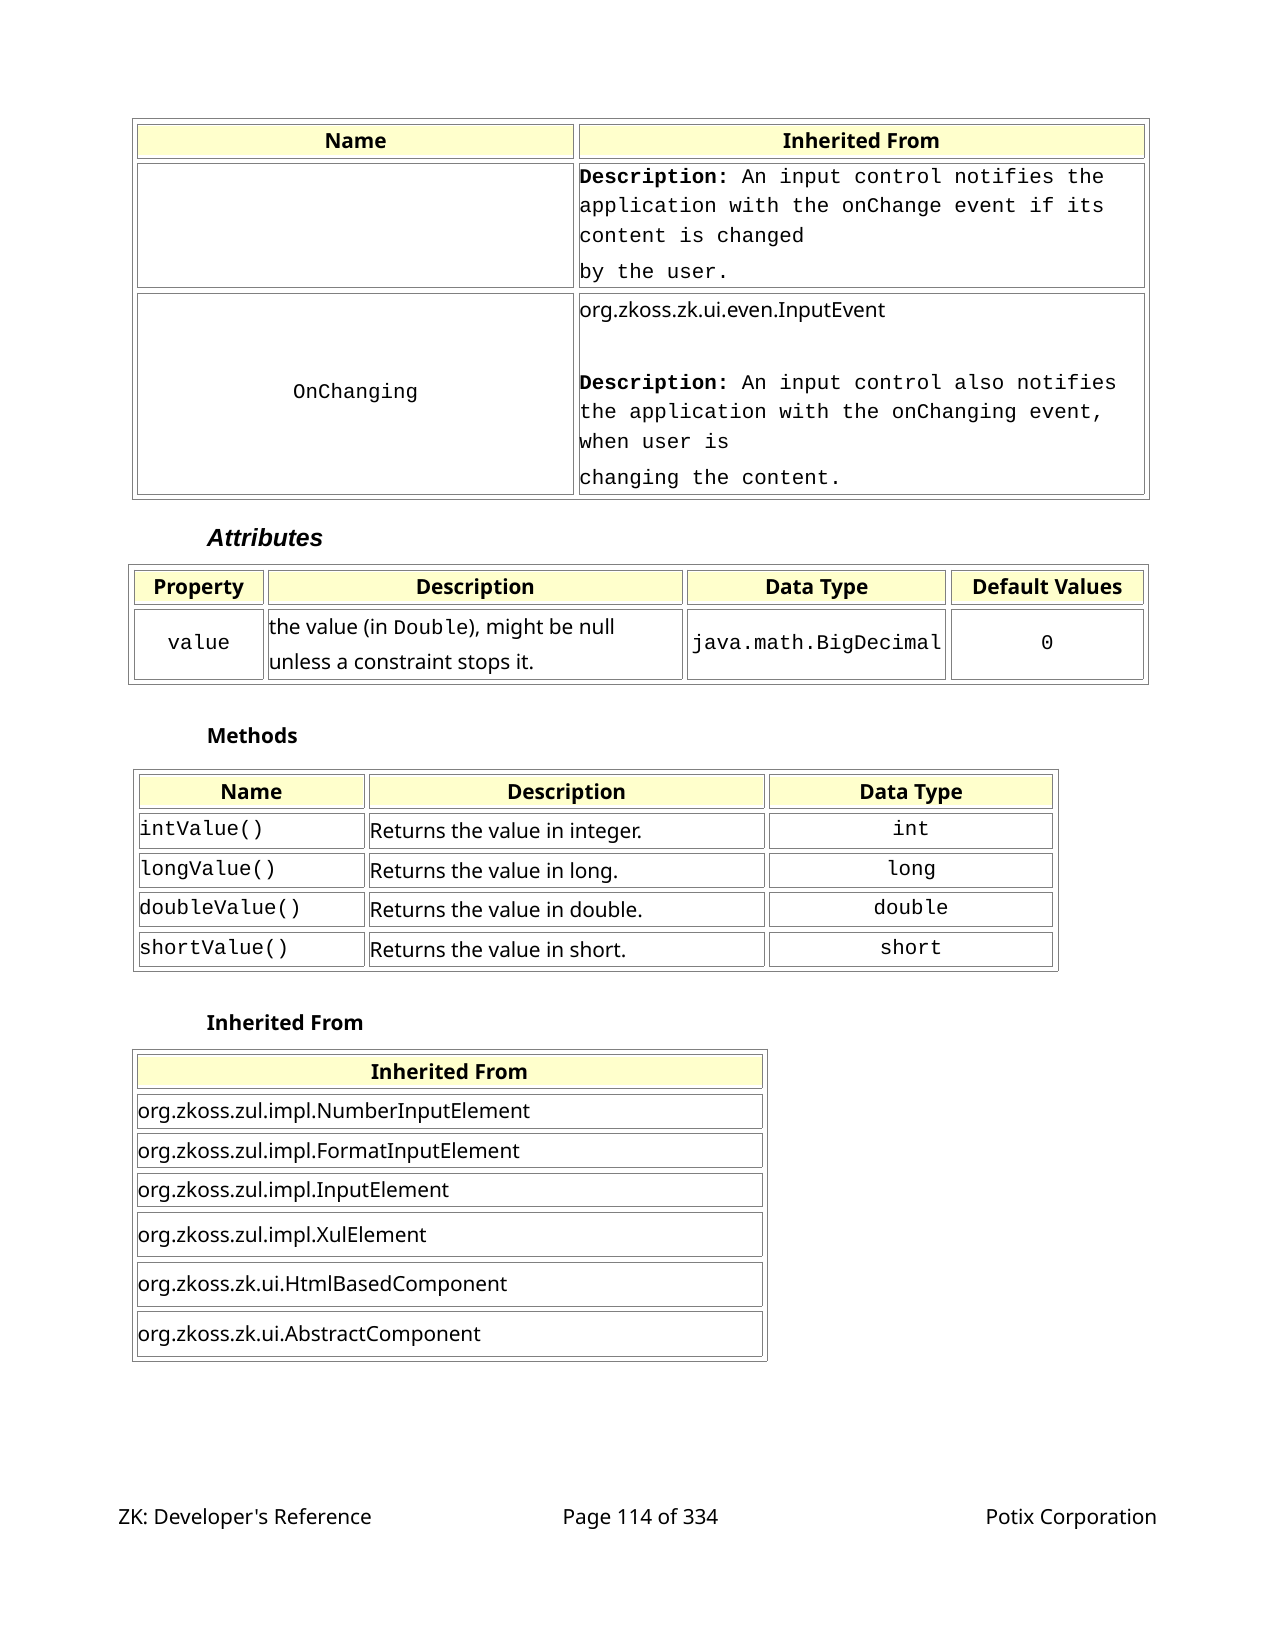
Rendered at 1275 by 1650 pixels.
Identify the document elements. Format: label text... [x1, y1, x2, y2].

subtitle Methods [207, 721, 1157, 749]
table_cell org.zkoss.zul.impl.XulElement [134, 1206, 764, 1256]
table_header Inherited From [576, 119, 1147, 158]
table_header Description [366, 770, 766, 808]
table_cell org.zkoss.zul.impl.NumberInputElement [134, 1088, 764, 1127]
subtitle Inherited From [207, 1008, 1157, 1036]
table_header Data Type [766, 770, 1055, 808]
table_cell org.zkoss.zk.ui.AbstractComponent [134, 1306, 764, 1356]
table_header Name [136, 770, 366, 808]
table_cell long [766, 848, 1055, 887]
table_cell int [766, 808, 1055, 847]
table_cell Returns the value in short. [366, 926, 766, 966]
table_header Default Values [948, 565, 1146, 604]
table_cell org.zkoss.zk.ui.HtmlBasedComponent [134, 1256, 764, 1306]
table_cell short [766, 926, 1055, 966]
table_cell Returns the value in long. [366, 848, 766, 887]
table_cell Description: An input control notifies the application with the onChange event if its content is changed by the user. [576, 158, 1147, 287]
table_cell Returns the value in integer. [366, 808, 766, 847]
table_cell value [131, 604, 266, 679]
table_cell 0 [948, 604, 1146, 679]
table_cell doubleValue() [136, 887, 366, 926]
table_cell intValue() [136, 808, 366, 847]
table_header Inherited From [134, 1050, 764, 1088]
table_cell java.math.BigDecimal [685, 604, 948, 679]
table_cell double [766, 887, 1055, 926]
table_header Property [131, 565, 266, 604]
table_cell Returns the value in double. [366, 887, 766, 926]
table_header Data Type [685, 565, 948, 604]
table_cell shortValue() [136, 926, 366, 966]
subtitle Attributes [207, 524, 1157, 552]
table_cell org.zkoss.zk.ui.even.InputEvent Description: An input control also notifies the application with the onChanging event, when user is changing the content. [576, 287, 1147, 493]
table_cell org.zkoss.zul.impl.FormatInputElement [134, 1128, 764, 1167]
table_cell OnChanging [134, 287, 576, 493]
table_cell longValue() [136, 848, 366, 887]
table_cell [134, 158, 576, 287]
table_cell org.zkoss.zul.impl.InputElement [134, 1167, 764, 1206]
table_cell the value (in Double), might be null unless a constraint stops it. [266, 604, 685, 679]
table_header Name [134, 119, 576, 158]
table_header Description [266, 565, 685, 604]
